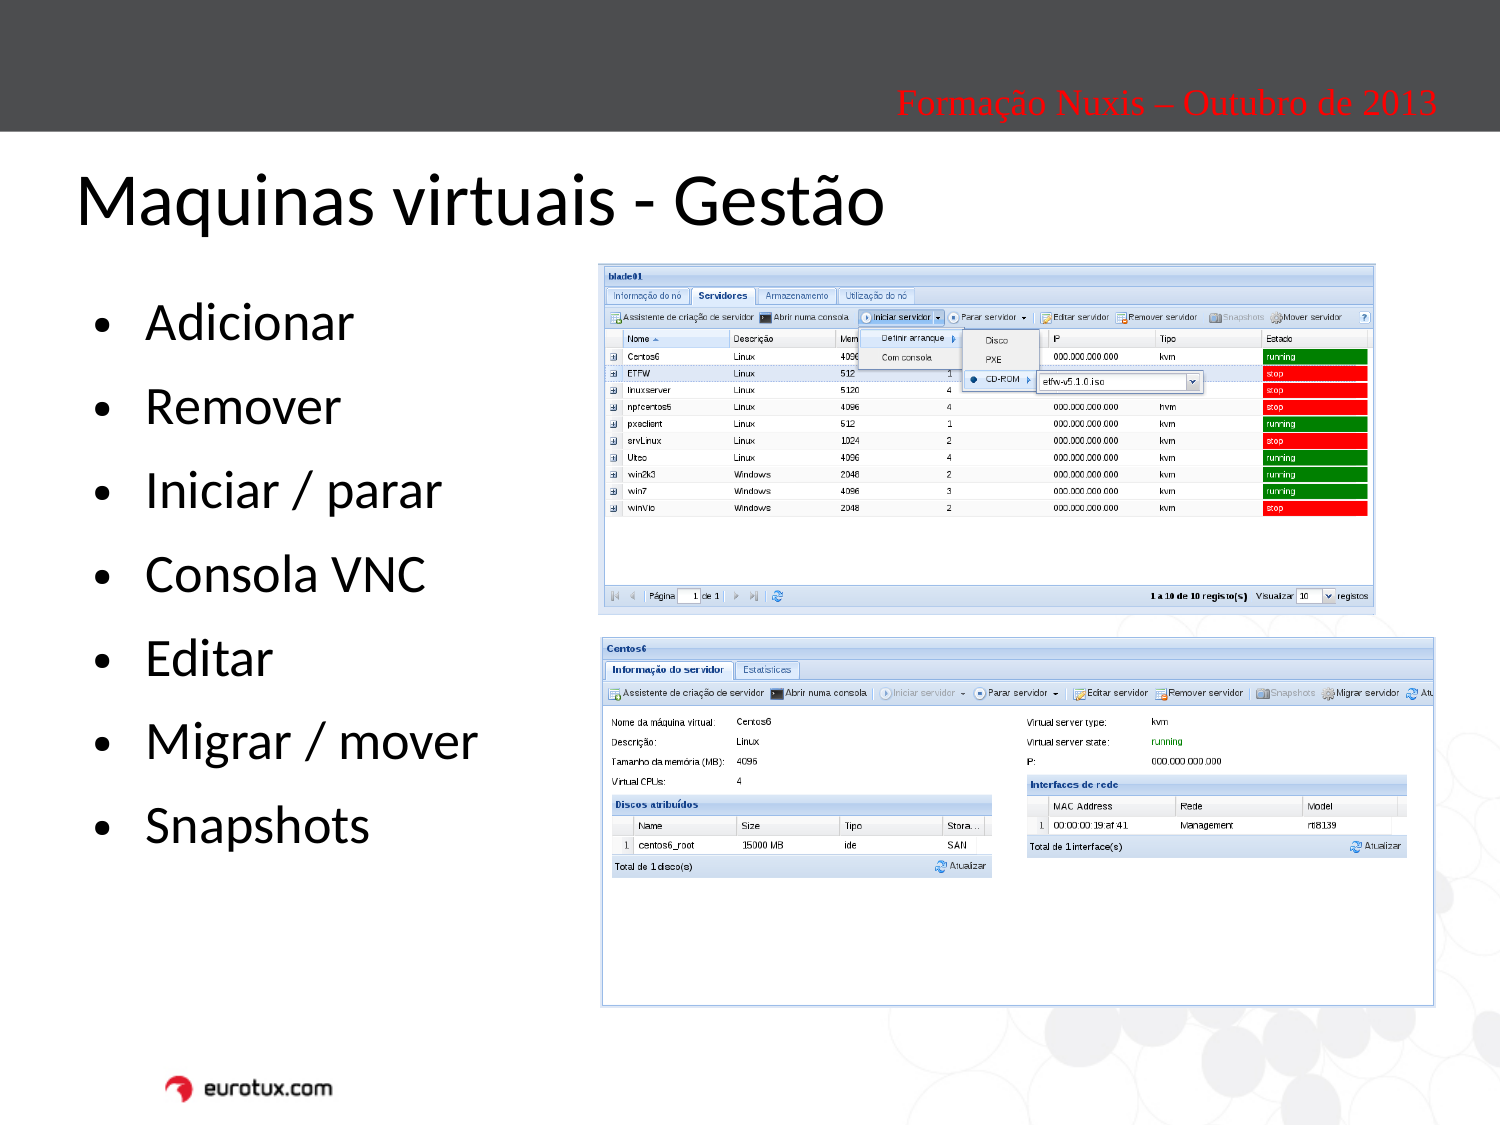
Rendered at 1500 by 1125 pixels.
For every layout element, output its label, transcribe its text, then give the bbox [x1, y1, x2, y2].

title Maquinas virtuais - Gestão [75, 112, 1425, 301]
picture [0, 0, 1500, 1125]
list Adicionar Remover Iniciar / parar Consola VNC Editar Migrar / mover Snapshots [75, 299, 734, 953]
